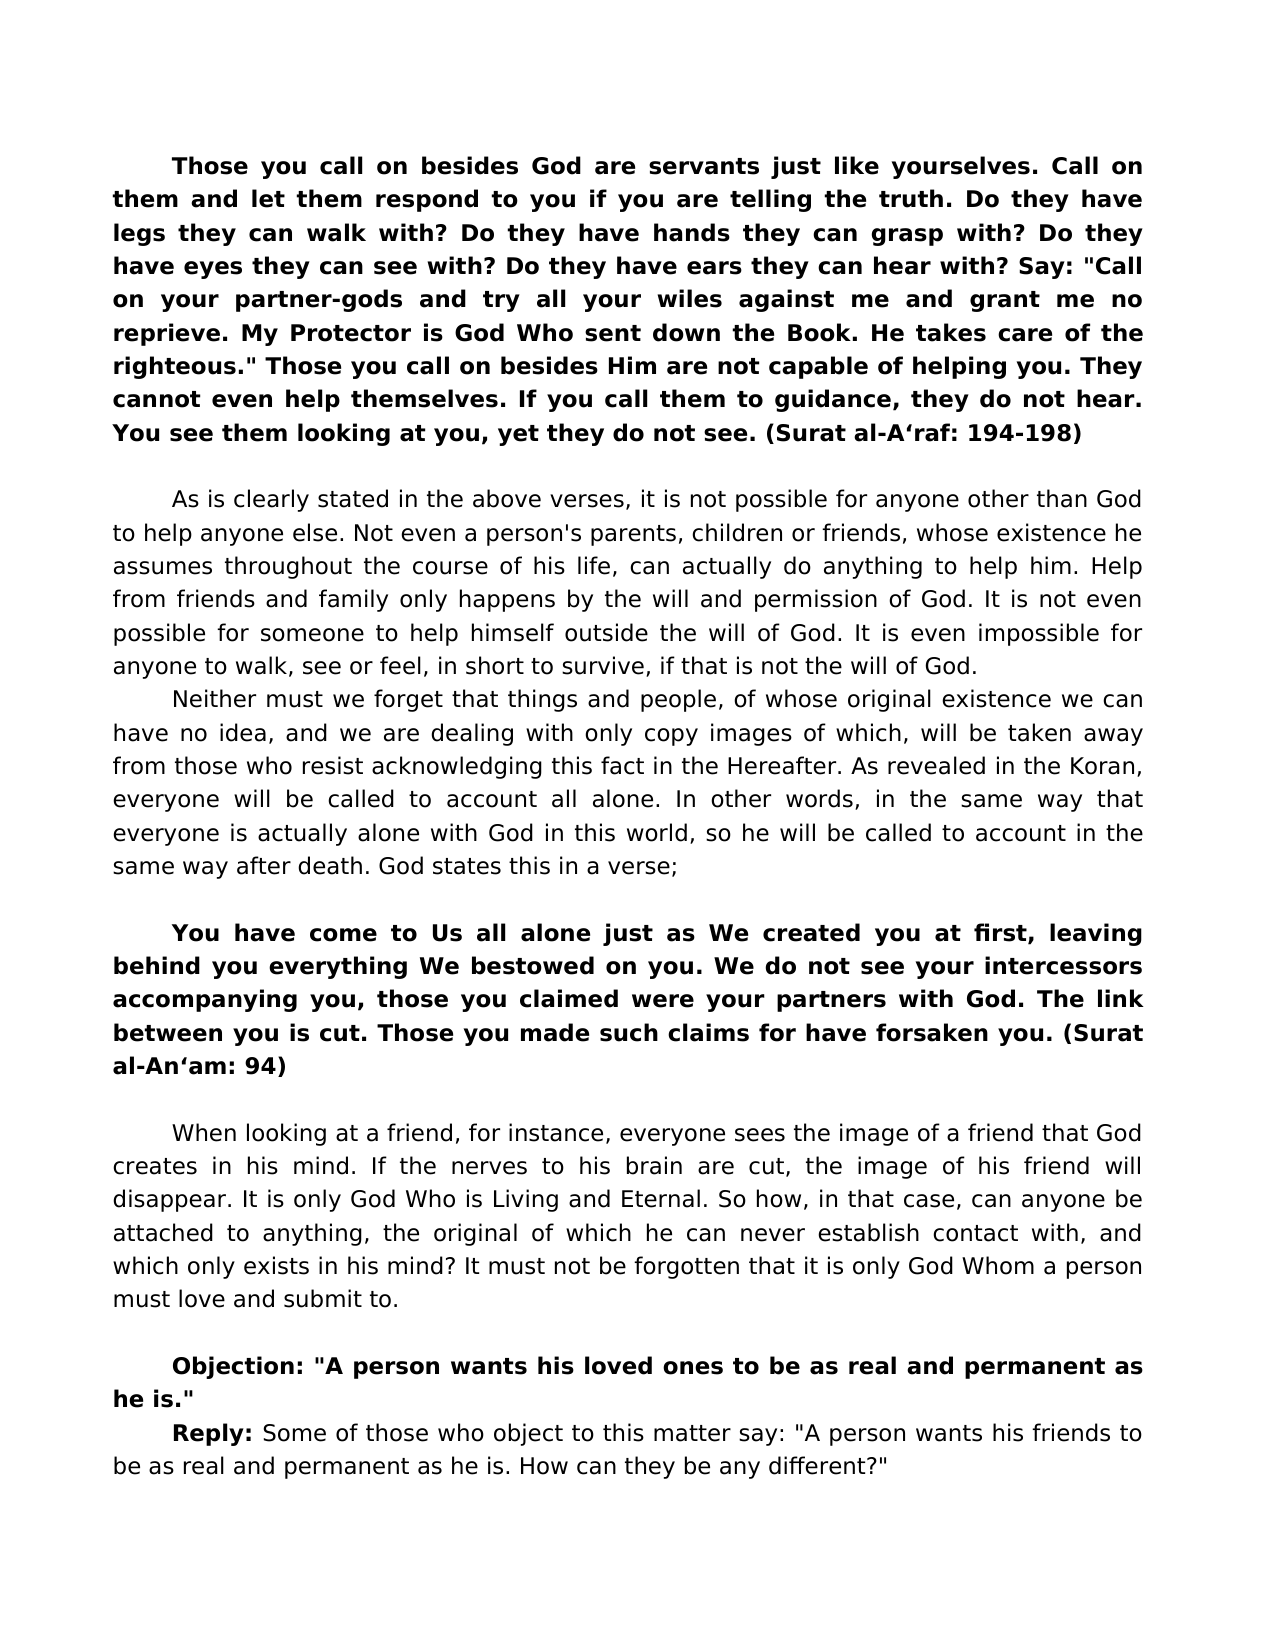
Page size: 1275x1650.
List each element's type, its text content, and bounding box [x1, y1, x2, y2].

text When looking at a friend, for instance, everyone sees the image of a friend that God creates in his mind. If the nerves to his brain are cut, the image of his friend will disappear. It is only God Who is Living and Eternal. So how, in that case, can anyone be attached to anything, the original of which he can never establish contact with, and which only exists in his mind? It must not be forgotten that it is only God Whom a person must love and submit to. [112, 1114, 1145, 1314]
text Objection: "A person wants his loved ones to be as real and permanent as he is." [112, 1348, 1145, 1414]
text You have come to Us all alone just as We created you at first, leaving behind you everything We bestowed on you. We do not see your intercessors accompanying you, those you claimed were your partners with God. The link between you is cut. Those you made such claims for have forsaken you. (Surat al-An‘am: 94) [112, 914, 1145, 1081]
text Reply: Some of those who object to this matter say: "A person wants his friends to be as real and permanent as he is. How can they be any different?" [112, 1414, 1145, 1481]
text Those you call on besides God are servants just like yourselves. Call on them and let them respond to you if you are telling the truth. Do they have legs they can walk with? Do they have hands they can grasp with? Do they have eyes they can see with? Do they have ears they can hear with? Say: "Call on your partner-gods and try all your wiles against me and grant me no reprieve. My Protector is God Who sent down the Book. He takes care of the righteous." Those you call on besides Him are not capable of helping you. They cannot even help themselves. If you call them to guidance, they do not hear. You see them looking at you, yet they do not see. (Surat al-A‘raf: 194-198) [112, 148, 1145, 448]
text Neither must we forget that things and people, of whose original existence we can have no idea, and we are dealing with only copy images of which, will be taken away from those who resist acknowledging this fact in the Hereafter. As revealed in the Koran, everyone will be called to account all alone. In other words, in the same way that everyone is actually alone with God in this world, so he will be called to account in the same way after death. God states this in a verse; [112, 681, 1145, 881]
text As is clearly stated in the above verses, it is not possible for anyone other than God to help anyone else. Not even a person's parents, children or friends, whose existence he assumes throughout the course of his life, can actually do anything to help him. Help from friends and family only happens by the will and permission of God. It is not even possible for someone to help himself outside the will of God. It is even impossible for anyone to walk, see or feel, in short to survive, if that is not the will of God. [112, 481, 1145, 681]
